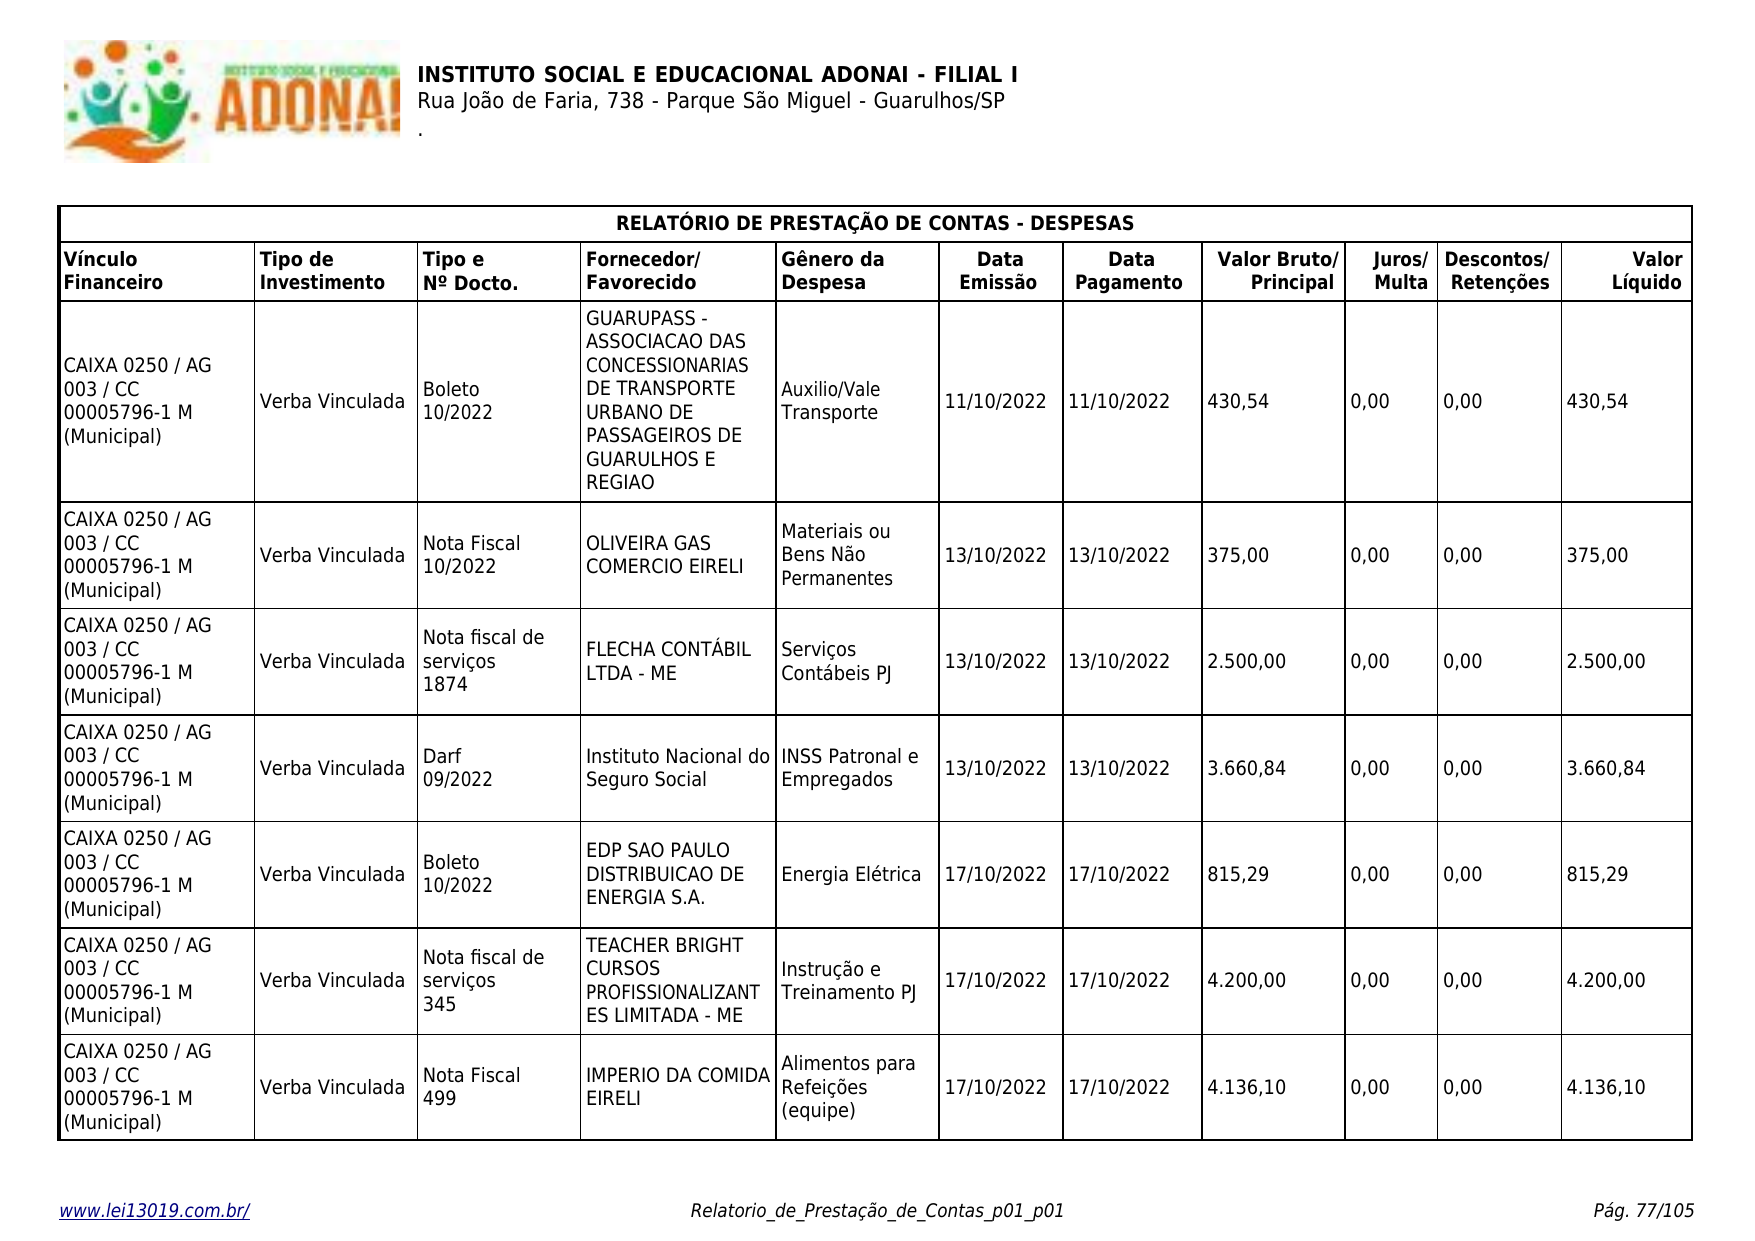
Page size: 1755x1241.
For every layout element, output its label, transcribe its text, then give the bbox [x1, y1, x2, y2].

table_cell 0,00 [1346, 822, 1437, 927]
table_cell 375,00 [1562, 503, 1691, 608]
table_cell 13/10/2022 [940, 503, 1062, 608]
table_cell 17/10/2022 [1064, 1035, 1201, 1139]
table_cell Auxilio/Vale Transporte [777, 302, 938, 501]
table_cell INSS Patronal e Empregados [777, 716, 938, 821]
table_cell Vínculo Financeiro [61, 243, 254, 300]
table_cell Nota Fiscal 10/2022 [418, 503, 580, 608]
table_cell 815,29 [1203, 822, 1344, 927]
table_cell 13/10/2022 [940, 609, 1062, 714]
table_cell 0,00 [1438, 822, 1561, 927]
table_cell GUARUPASS - ASSOCIACAO DAS CONCESSIONARIAS DE TRANSPORTE URBANO DE PASSAGEIROS DE GUARULHOS E REGIAO [581, 302, 775, 501]
table_cell Verba Vinculada [255, 1035, 417, 1139]
table_cell 0,00 [1346, 503, 1437, 608]
table_cell Fornecedor/ Favorecido [581, 243, 775, 300]
table_cell 0,00 [1438, 302, 1561, 501]
table_cell 815,29 [1562, 822, 1691, 927]
table_cell CAIXA 0250 / AG 003 / CC 00005796-1 M (Municipal) [61, 1035, 254, 1139]
table_cell Verba Vinculada [255, 609, 417, 714]
table_cell Instituto Nacional do Seguro Social [581, 716, 775, 821]
table_cell 13/10/2022 [1064, 609, 1201, 714]
table_cell Tipo e Nº Docto. [418, 243, 580, 300]
table_cell 0,00 [1438, 1035, 1561, 1139]
table_cell 0,00 [1346, 1035, 1437, 1139]
table_cell Valor Líquido [1562, 243, 1691, 300]
table_cell 13/10/2022 [940, 716, 1062, 821]
table_cell 0,00 [1346, 302, 1437, 501]
table_cell Juros/ Multa [1346, 243, 1437, 300]
table_cell CAIXA 0250 / AG 003 / CC 00005796-1 M (Municipal) [61, 503, 254, 608]
table_cell 430,54 [1203, 302, 1344, 501]
table_cell Data Pagamento [1064, 243, 1201, 300]
table_cell Verba Vinculada [255, 929, 417, 1033]
table_cell Nota ﬁscal de serviços 1874 [418, 609, 580, 714]
table_cell Tipo de Investimento [255, 243, 417, 300]
table_cell 2.500,00 [1562, 609, 1691, 714]
table_cell 13/10/2022 [1064, 716, 1201, 821]
table_cell 17/10/2022 [1064, 929, 1201, 1033]
table_cell Verba Vinculada [255, 822, 417, 927]
table_cell 11/10/2022 [940, 302, 1062, 501]
table_cell 0,00 [1346, 716, 1437, 821]
table_cell 17/10/2022 [940, 822, 1062, 927]
table_cell 4.136,10 [1562, 1035, 1691, 1139]
table_cell 375,00 [1203, 503, 1344, 608]
table_cell CAIXA 0250 / AG 003 / CC 00005796-1 M (Municipal) [61, 609, 254, 714]
table_cell CAIXA 0250 / AG 003 / CC 00005796-1 M (Municipal) [61, 822, 254, 927]
table_cell 17/10/2022 [1064, 822, 1201, 927]
table_cell 17/10/2022 [940, 929, 1062, 1033]
table_cell 0,00 [1438, 503, 1561, 608]
table_cell Valor Bruto/ Principal [1203, 243, 1344, 300]
table_cell 4.200,00 [1203, 929, 1344, 1033]
table_cell Energia Elétrica [777, 822, 938, 927]
table_cell CAIXA 0250 / AG 003 / CC 00005796-1 M (Municipal) [61, 716, 254, 821]
table_cell 3.660,84 [1562, 716, 1691, 821]
table_cell 2.500,00 [1203, 609, 1344, 714]
table_cell 4.136,10 [1203, 1035, 1344, 1139]
table_cell Materiais ou Bens Não Permanentes [777, 503, 938, 608]
table_cell Verba Vinculada [255, 503, 417, 608]
table_cell Darf 09/2022 [418, 716, 580, 821]
table_cell FLECHA CONTÁBIL LTDA - ME [581, 609, 775, 714]
table_cell TEACHER BRIGHT CURSOS PROFISSIONALIZANT ES LIMITADA - ME [581, 929, 775, 1033]
table_cell Serviços Contábeis PJ [777, 609, 938, 714]
table_cell 0,00 [1438, 609, 1561, 714]
table_cell Descontos/ Retenções [1438, 243, 1561, 300]
table_cell 4.200,00 [1562, 929, 1691, 1033]
table_cell Boleto 10/2022 [418, 302, 580, 501]
table_header RELATÓRIO DE PRESTAÇÃO DE CONTAS - DESPESAS [61, 207, 1691, 241]
table_cell Alimentos para Refeições (equipe) [777, 1035, 938, 1139]
table_cell Nota ﬁscal de serviços 345 [418, 929, 580, 1033]
table_cell IMPERIO DA COMIDA EIRELI [581, 1035, 775, 1139]
table_cell 0,00 [1346, 609, 1437, 714]
table_cell CAIXA 0250 / AG 003 / CC 00005796-1 M (Municipal) [61, 929, 254, 1033]
table_cell Boleto 10/2022 [418, 822, 580, 927]
table_cell Nota Fiscal 499 [418, 1035, 580, 1139]
table_cell OLIVEIRA GAS COMERCIO EIRELI [581, 503, 775, 608]
table_cell 0,00 [1438, 716, 1561, 821]
table_cell 0,00 [1346, 929, 1437, 1033]
table_cell 17/10/2022 [940, 1035, 1062, 1139]
table_cell Gênero da Despesa [777, 243, 938, 300]
table_cell 11/10/2022 [1064, 302, 1201, 501]
table_cell Instrução e Treinamento PJ [777, 929, 938, 1033]
table_cell Data Emissão [940, 243, 1062, 300]
table_cell 3.660,84 [1203, 716, 1344, 821]
table_cell 13/10/2022 [1064, 503, 1201, 608]
table_cell Verba Vinculada [255, 302, 417, 501]
table_cell 0,00 [1438, 929, 1561, 1033]
table_cell 430,54 [1562, 302, 1691, 501]
table_cell CAIXA 0250 / AG 003 / CC 00005796-1 M (Municipal) [61, 302, 254, 501]
table_cell EDP SAO PAULO DISTRIBUICAO DE ENERGIA S.A. [581, 822, 775, 927]
table_cell Verba Vinculada [255, 716, 417, 821]
